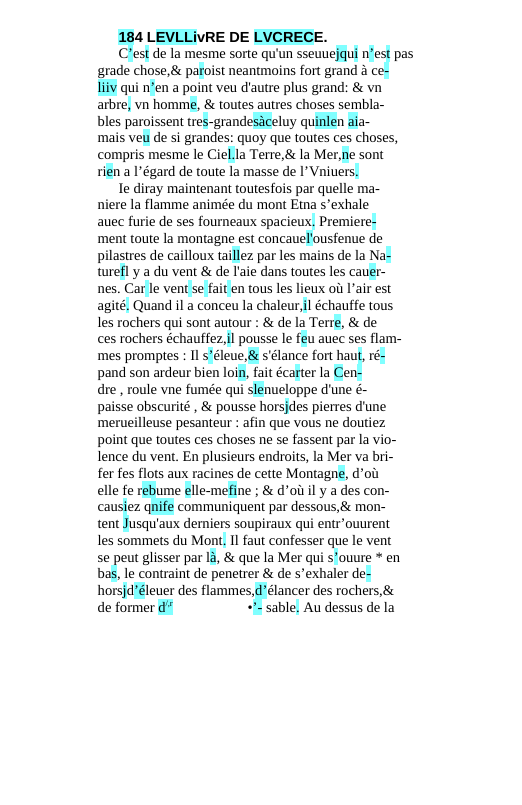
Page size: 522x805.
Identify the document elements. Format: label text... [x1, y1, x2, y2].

text Ie diray maintenant toutesfois par quelle ma- niere la flamme animée du mont Etna s’exhale auec furie de ses fourneaux spacieux. Premiere- ment toute la montagne est concauel'ousfenue de pilastres de cailloux taillez par les mains de la Na- turefl y a du vent & de l'aie dans toutes les cauer- nes. Car le vent se fait en tous les lieux où l’air est agité. Quand il a conceu la chaleur,il échauffe tous les rochers qui sont autour : & de la Terre, & de ces rochers échauffez,il pousse le feu auec ses flam- mes promptes : Il s’éleue,& s'élance fort haut, ré- pand son ardeur bien loin, fait écarter la Cen- dre , roule vne fumée qui slenueloppe d'une é- paisse obscurité , & pousse horsjdes pierres d'une merueilleuse pesanteur : afin que vous ne doutiez point que toutes ces choses ne se fassent par la vio- lence du vent. En plusieurs endroits, la Mer va bri- fer fes flots aux racines de cette Montagne, d’où elle fe rebume elle-mefine ; & d’où il y a des con- causiez qnife communiquent par dessous,& mon- tent Jusqu'aux derniers soupiraux qui entr’ouurent les sommets du Mont. Il faut confesser que le vent se peut glisser par là, & que la Mer qui s’ouure * en bas, le contraint de penetrer & de s’exhaler de- horsjd’éleuer des flammes,d’élancer des rochers,& de former d/,r •’- sable. Au dessus de la [97, 179, 465, 615]
text C’est de la mesme sorte qu'un sseuuejqui n’est pas grade chose,& paroist neantmoins fort grand à ce- liiv qui n’en a point veu d'autre plus grand: & vn arbre, vn homme, & toutes autres choses sembla- bles paroissent tres-grandesàceluy quinlen aia- mais veu de si grandes: quoy que toutes ces choses, compris mesme le Ciel.la Terre,& la Mer,ne sont rien a l’égard de toute la masse de l’Vniuers. [97, 45, 465, 179]
text 184 LEVLLivRE DE LVCRECE. [97, 28, 465, 45]
